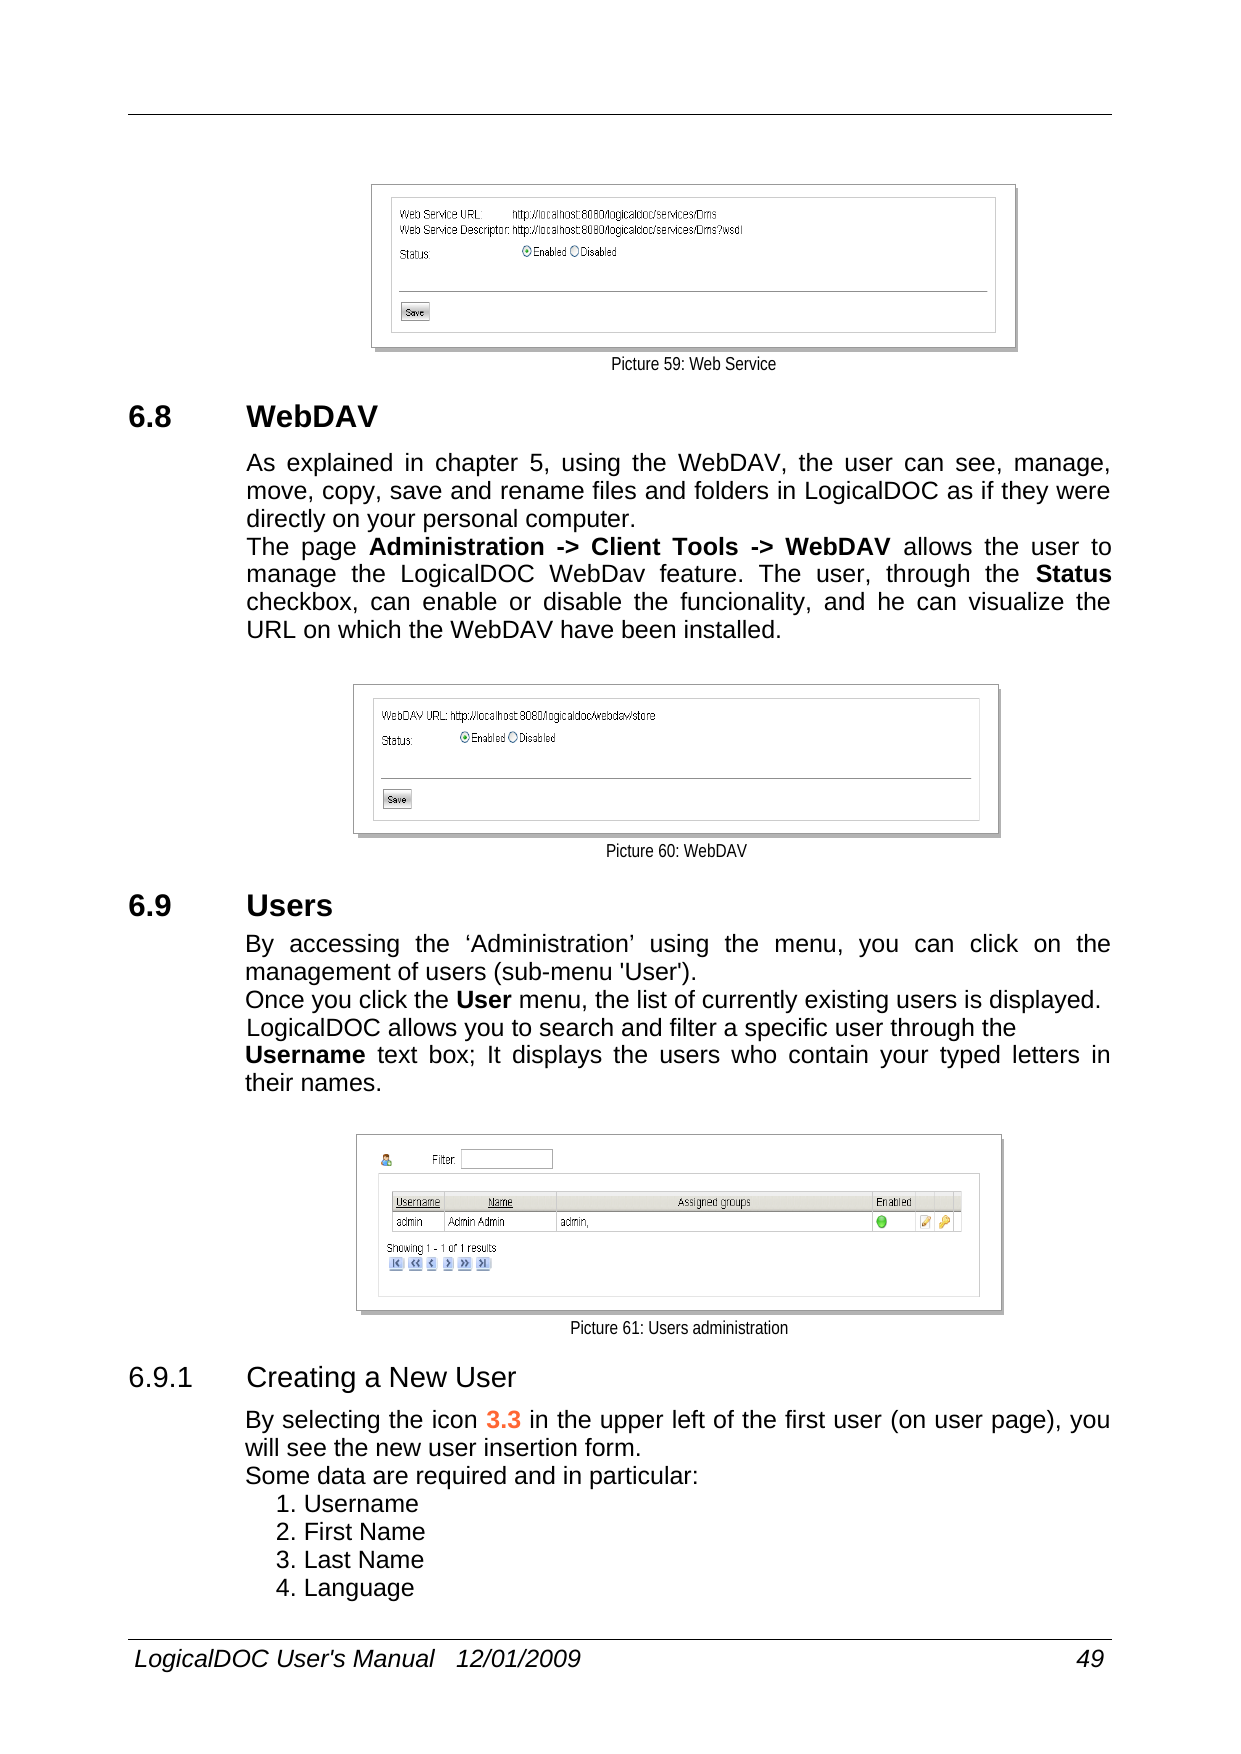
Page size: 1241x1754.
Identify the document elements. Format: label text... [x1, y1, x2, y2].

text By selecting the icon 3.3 in the upper left of the first user (on user page), you will see the new user insertion form. [245, 1406, 1112, 1462]
text By accessing the ‘Administration’ using the menu, you can click on the management of users (sub-menu 'User'). [245, 929, 1112, 985]
list Picture 61: Users administration [356, 1311, 1002, 1336]
subtitle WebDAV [128, 150, 1112, 434]
list Picture 59: Web Service [371, 348, 1017, 374]
subtitle Creating a New User [128, 1122, 1112, 1394]
text LogicalDOC allows you to search and filter a specific user through the [246, 1013, 1112, 1041]
text 2. First Name [276, 1518, 1112, 1546]
picture [387, 192, 999, 338]
text Once you click the User menu, the list of currently existing users is displayed. [245, 985, 1112, 1013]
picture [369, 693, 982, 825]
picture [372, 1143, 985, 1302]
subtitle Users [128, 669, 1112, 923]
text 3. Last Name [276, 1546, 1112, 1574]
text 1. Username [276, 1490, 1112, 1518]
text Username text box; It displays the users who contain your typed letters in their names. [245, 1041, 1112, 1097]
text The page Administration -> Client Tools -> WebDAV allows the user to manage the LogicalDOC WebDav feature. The user, through the Status checkbox, can enable or disable the funcionality, and he can visualize the URL on which the WebDAV have been installed. [246, 532, 1112, 644]
text Some data are required and in particular: [245, 1462, 1112, 1490]
text As explained in chapter 5, using the WebDAV, the user can see, manage, move, copy, save and rename files and folders in LogicalDOC as if they were directly on your personal computer. [246, 448, 1112, 532]
text Picture 60: WebDAV [353, 834, 999, 861]
text 4. Language [276, 1574, 1112, 1602]
